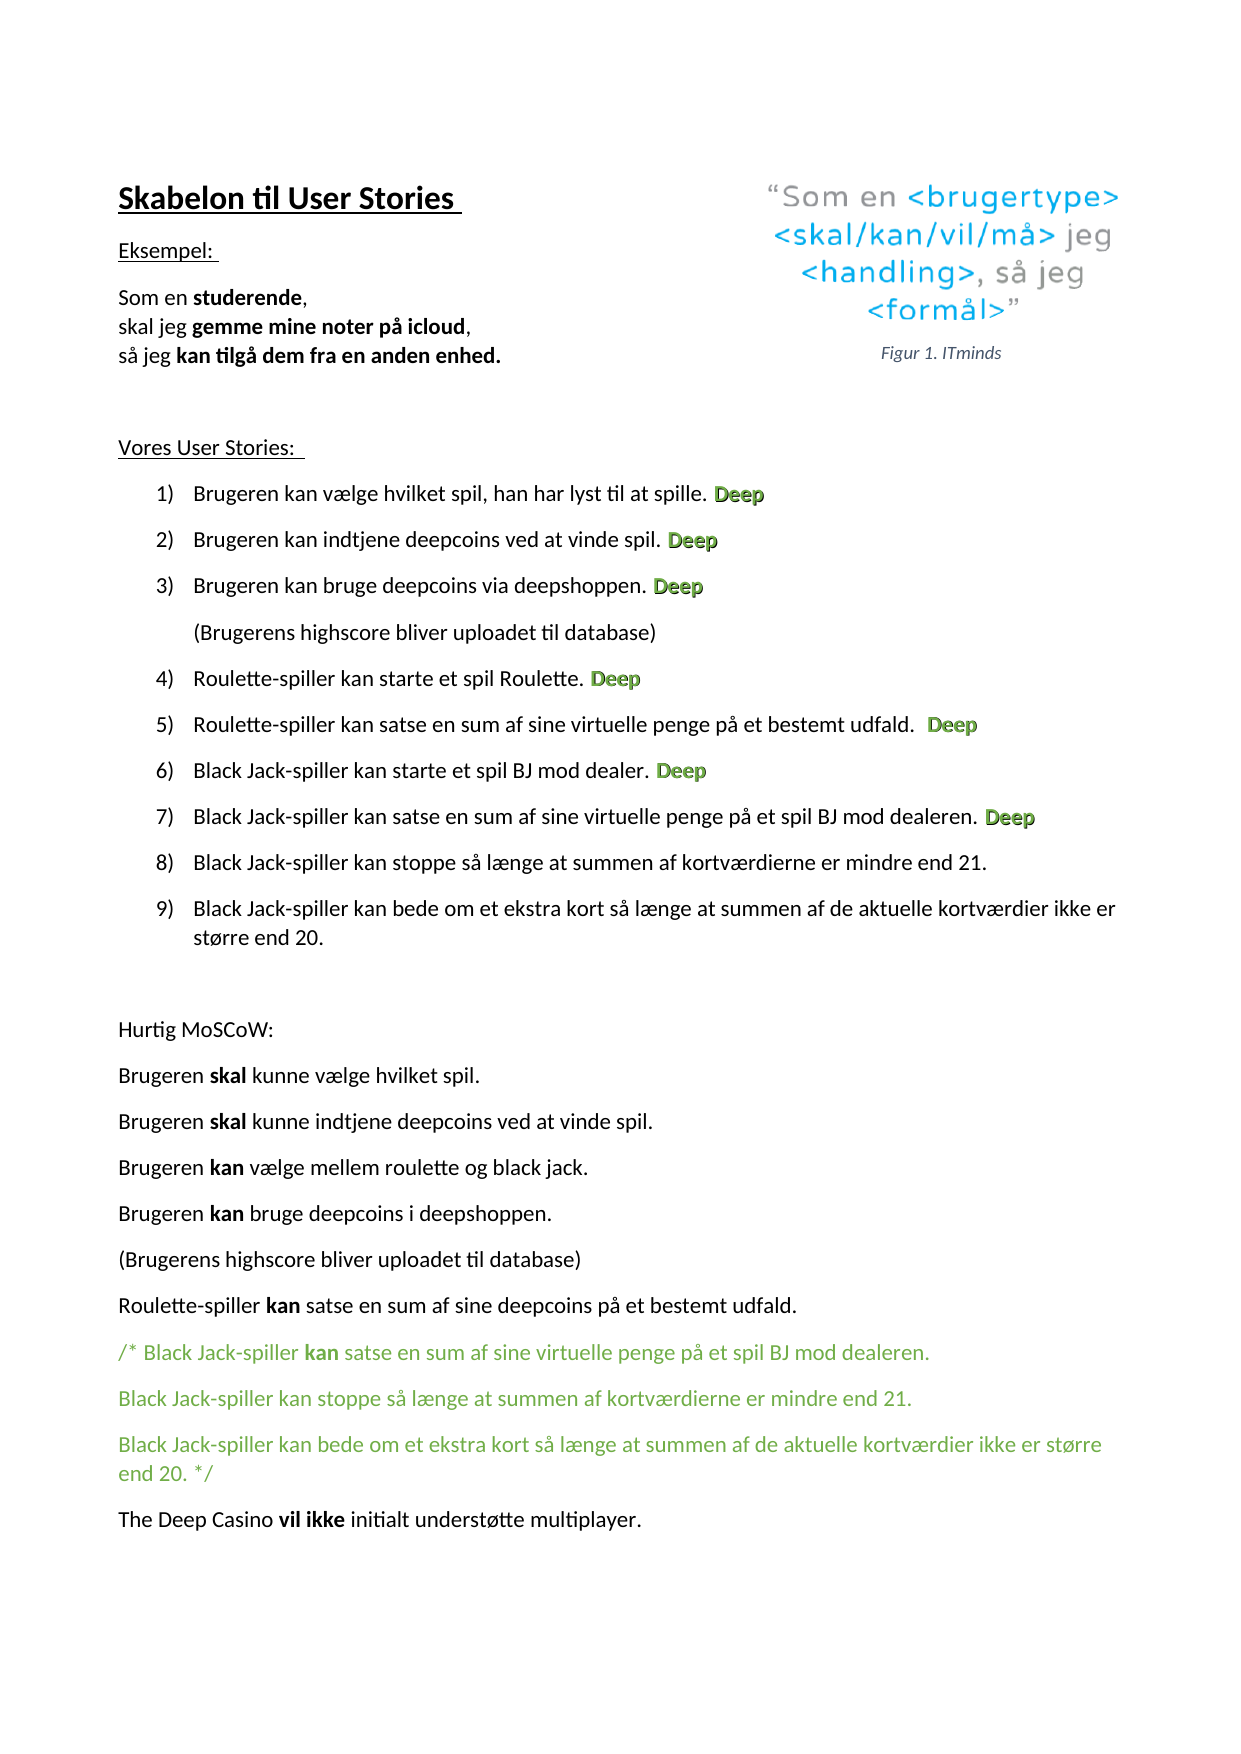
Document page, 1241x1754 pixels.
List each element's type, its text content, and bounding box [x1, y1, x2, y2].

text Brugeren kan vælge mellem roulette og black jack. [118, 1153, 1122, 1181]
text [1044, 237, 1122, 264]
text Skabelon til User Stories [118, 177, 1122, 218]
list Black Jack-spiller kan bede om et ekstra kort så længe at summen af de aktuelle kortværdier ikke er større end 20. [156, 894, 1122, 951]
text Brugeren skal kunne indtjene deepcoins ved at vinde spil. [118, 1107, 1122, 1135]
list Black Jack-spiller kan satse en sum af sine virtuelle penge på et spil BJ mod dealeren. Deep [156, 802, 1122, 830]
list Roulette-spiller kan starte et spil Roulette. Deep [156, 664, 1122, 692]
text /* Black Jack-spiller kan satse en sum af sine virtuelle penge på et spil BJ mod dealeren. [118, 1338, 1122, 1366]
list Black Jack-spiller kan stoppe så længe at summen af kortværdierne er mindre end 21. [156, 848, 1122, 876]
text Vores User Stories: [118, 433, 1122, 461]
text (Brugerens highscore bliver uploadet til database) [118, 1246, 1122, 1273]
list Black Jack-spiller kan starte et spil BJ mod dealer. Deep [156, 756, 1122, 784]
list Brugeren kan bruge deepcoins via deepshoppen. Deep [156, 572, 1122, 599]
text Black Jack-spiller kan stoppe så længe at summen af kortværdierne er mindre end 21. [118, 1384, 1122, 1412]
text Black Jack-spiller kan bede om et ekstra kort så længe at summen af de aktuelle kortværdier ikke er større end 20. */ [118, 1430, 1122, 1487]
text Eksempel: [118, 237, 1063, 264]
text Hurtig MoSCoW: [118, 1015, 1122, 1043]
list (Brugerens highscore bliver uploadet til database) [193, 618, 1122, 646]
text Som en studerende, skal jeg gemme mine noter på icloud, så jeg kan tilgå dem fra en anden enhed. [118, 283, 1122, 369]
text Brugeren skal kunne vælge hvilket spil. [118, 1061, 1122, 1089]
text Figur 1. ITminds [756, 341, 1128, 364]
text Roulette-spiller kan satse en sum af sine deepcoins på et bestemt udfald. [118, 1292, 1122, 1319]
text Brugeren kan bruge deepcoins i deepshoppen. [118, 1199, 1122, 1227]
text The Deep Casino vil ikke initialt understøtte multiplayer. [118, 1505, 1122, 1533]
list Roulette-spiller kan satse en sum af sine virtuelle penge på et bestemt udfald. Deep [156, 710, 1122, 738]
list Brugeren kan vælge hvilket spil, han har lyst til at spille. Deep [156, 479, 1122, 507]
list Brugeren kan indtjene deepcoins ved at vinde spil. Deep [156, 526, 1122, 553]
